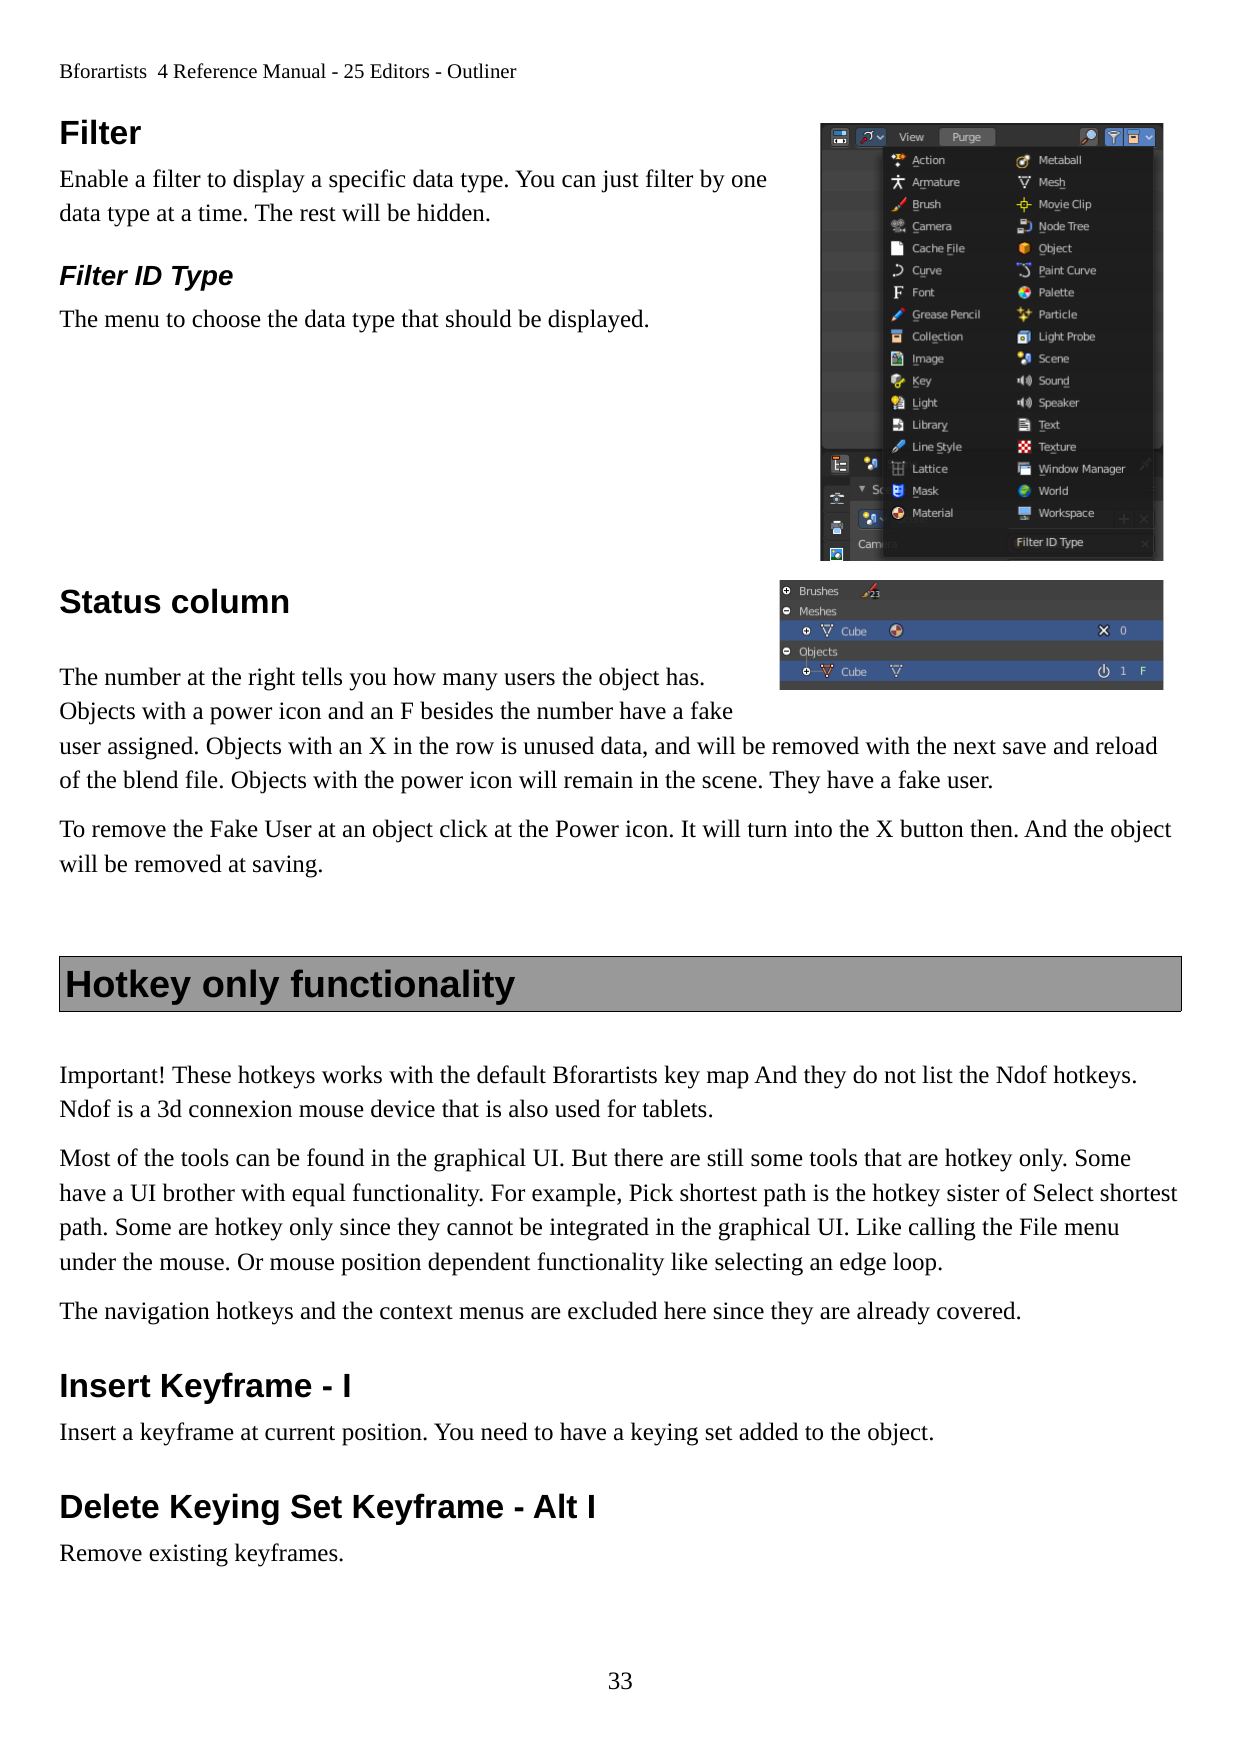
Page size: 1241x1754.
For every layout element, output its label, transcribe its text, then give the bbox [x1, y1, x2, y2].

picture [820, 123, 1164, 561]
subtitle Filter ID Type [59, 260, 820, 292]
text Enable a filter to display a specific data type. You can just filter by one data type at a time. The rest will be hidden. [59, 164, 820, 227]
text Insert a keyframe at current position. You need to have a keying set added to the object. [59, 1417, 1181, 1446]
subtitle [1164, 260, 1181, 292]
subtitle Insert Keyframe - I [59, 1366, 1181, 1404]
text The number at the right tells you how many users the object has. Objects with a power icon and an F besides the number have a fake user assigned. Objects with an X in the row is unused data, and will be removed with the next save and reload of the blend file. Objects with the power icon will remain in the scene. They have a fake user. [59, 662, 1181, 794]
subtitle Filter [59, 113, 1181, 151]
text Remove existing keyframes. [59, 1538, 1181, 1567]
text The navigation hotkeys and the context menus are excluded here since they are already covered. [59, 1296, 1181, 1325]
subtitle Delete Keying Set Keyframe - Alt I [59, 1487, 1181, 1526]
subtitle [1164, 582, 1181, 621]
table_header Hotkey only functionality [60, 957, 1181, 1011]
text The menu to choose the data type that should be displayed. [59, 304, 820, 333]
picture [779, 580, 1164, 690]
text Important! These hotkeys works with the default Bforartists key map And they do not list the Ndof hotkeys. Ndof is a 3d connexion mouse device that is also used for tablets. [59, 1060, 1181, 1123]
text Most of the tools can be found in the graphical UI. But there are still some tools that are hotkey only. Some have a UI brother with equal functionality. For example, Pick shortest path is the hotkey sister of Select shortest path. Some are hotkey only since they cannot be integrated in the graphical UI. Like calling the File menu under the mouse. Or mouse position dependent functionality like selecting an edge loop. [59, 1143, 1181, 1276]
text To remove the Fake User at an object click at the Power icon. It will turn into the X button then. And the object will be removed at saving. [59, 814, 1181, 878]
subtitle Status column [59, 582, 779, 621]
